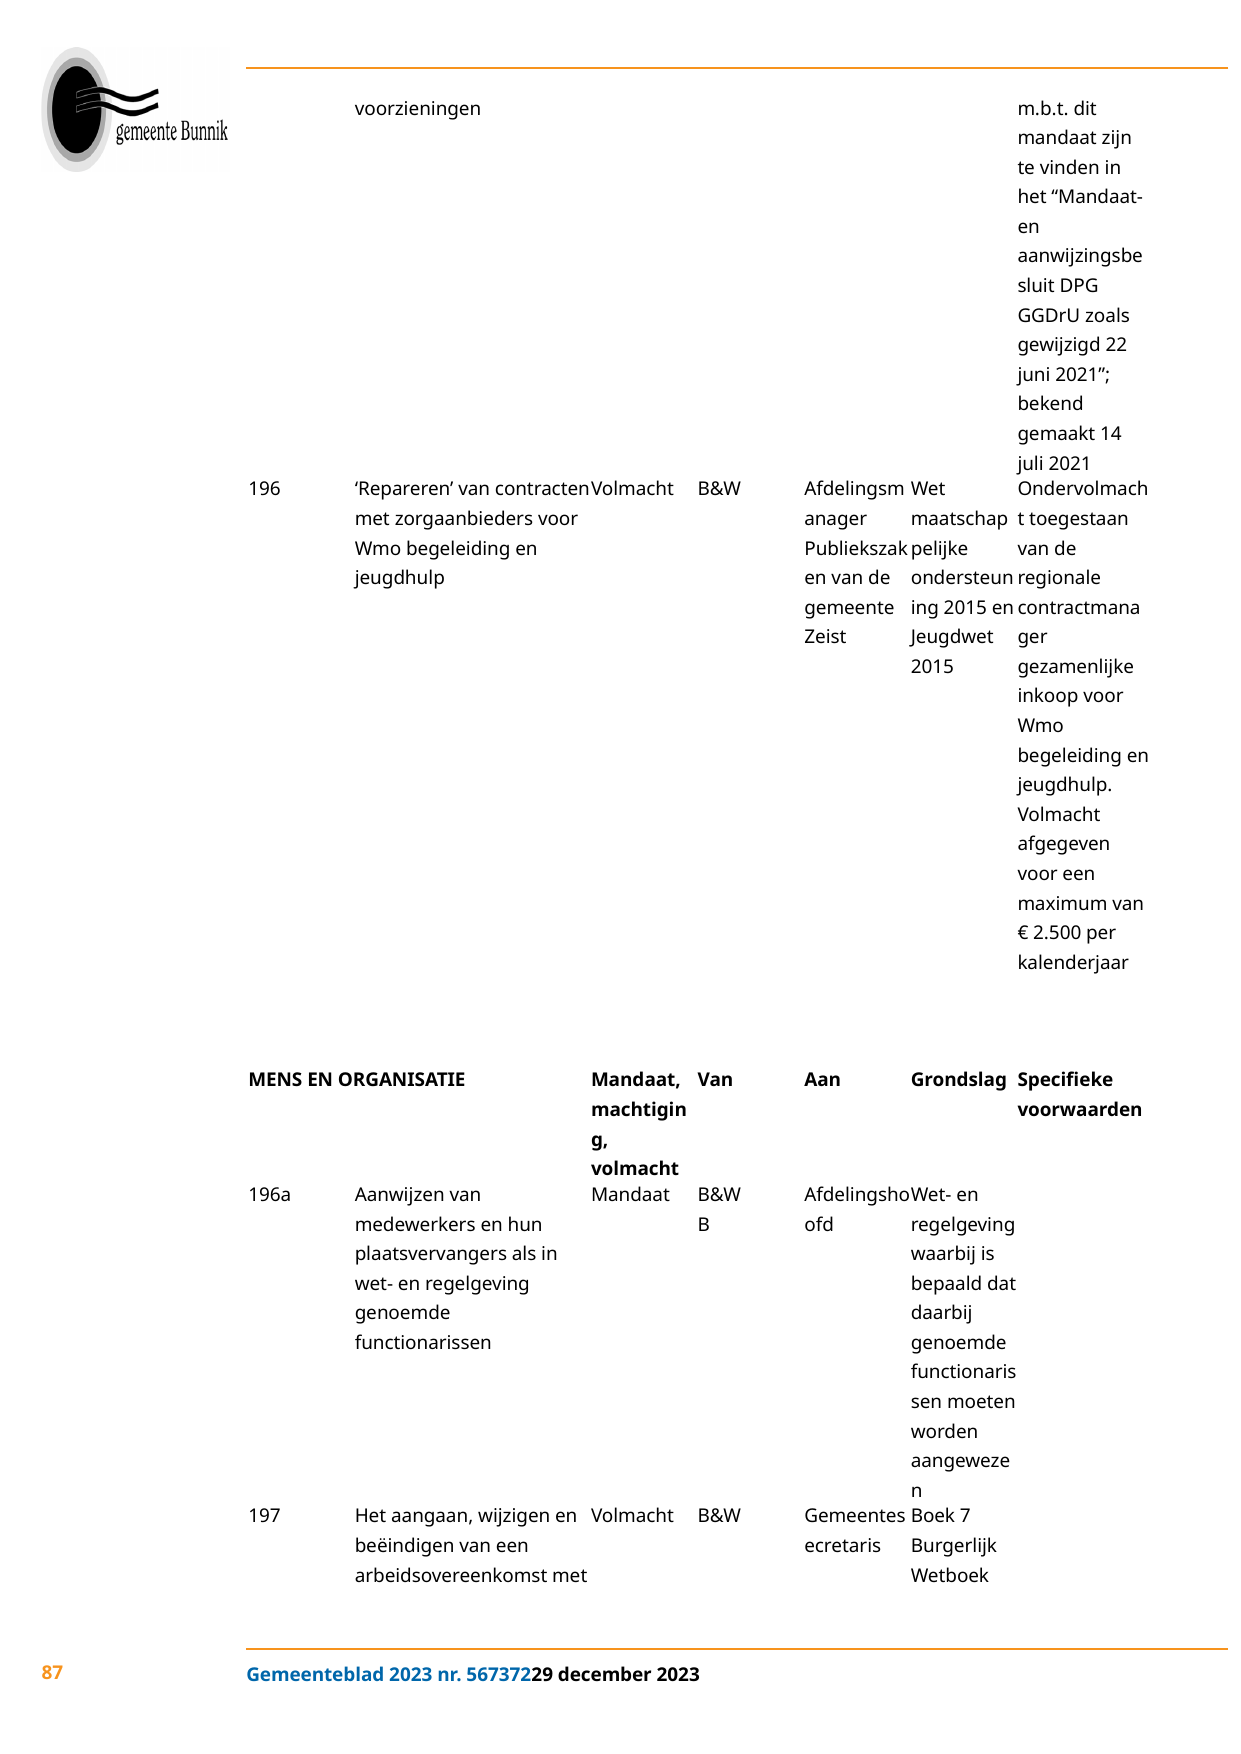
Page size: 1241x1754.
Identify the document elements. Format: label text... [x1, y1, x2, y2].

table_cell Gemeentesecretaris [804, 1503, 911, 1588]
table_cell Wet- en regelgeving waarbij is bepaald dat daarbij genoemde functionarissen moeten worden aangewezen [911, 1181, 1017, 1503]
table_header Specifieke voorwaarden [1017, 1067, 1152, 1181]
table_cell ‘Repareren’ van contracten met zorgaanbieders voor Wmo begeleiding en jeugdhulp [355, 476, 591, 974]
table_header MENS EN ORGANISATIE [248, 1067, 591, 1181]
table_cell Ondervolmacht toegestaan van de regionale contractmanager gezamenlijke inkoop voor Wmo begeleiding en jeugdhulp. Volmacht afgegeven voor een maximum van € 2.500 per kalenderjaar [1017, 476, 1152, 974]
table_cell Aanwijzen van medewerkers en hun plaatsvervangers als in wet- en regelgeving genoemde functionarissen [355, 1181, 591, 1503]
table_cell Boek 7 Burgerlijk Wetboek [911, 1503, 1017, 1588]
table_cell 196a [248, 1181, 354, 1503]
table_cell 196 [248, 476, 354, 974]
table_cell [1017, 1181, 1152, 1503]
table_cell [591, 95, 697, 476]
table_cell B&W [698, 476, 804, 974]
picture [41, 47, 231, 172]
table_cell m.b.t. dit mandaat zijn te vinden in het “Mandaat- en aanwijzingsbesluit DPG GGDrU zoals gewijzigd 22 juni 2021”; bekend gemaakt 14 juli 2021 [1017, 95, 1152, 476]
table_cell Afdelingshoofd [804, 1181, 911, 1503]
table_cell [1017, 1503, 1152, 1588]
table_cell Het aangaan, wijzigen en beëindigen van een arbeidsovereenkomst met [355, 1503, 591, 1588]
table_cell 197 [248, 1503, 354, 1588]
table_cell voorzieningen [355, 95, 591, 476]
table_header Mandaat, machtiging, volmacht [591, 1067, 697, 1181]
table_header Grondslag [911, 1067, 1017, 1181]
table_cell [248, 95, 354, 476]
table_cell B&W B [698, 1181, 804, 1503]
table_cell [911, 95, 1017, 476]
table_cell Mandaat [591, 1181, 697, 1503]
table_cell Afdelingsmanager Publiekszaken van de gemeente Zeist [804, 476, 911, 974]
table_header Van [698, 1067, 804, 1181]
table_cell Volmacht [591, 476, 697, 974]
table_cell [804, 95, 911, 476]
table_cell B&W [698, 1503, 804, 1588]
table_cell [698, 95, 804, 476]
table_header Aan [804, 1067, 911, 1181]
table_cell Volmacht [591, 1503, 697, 1588]
table_cell Wet maatschappelijke ondersteuning 2015 en Jeugdwet 2015 [911, 476, 1017, 974]
